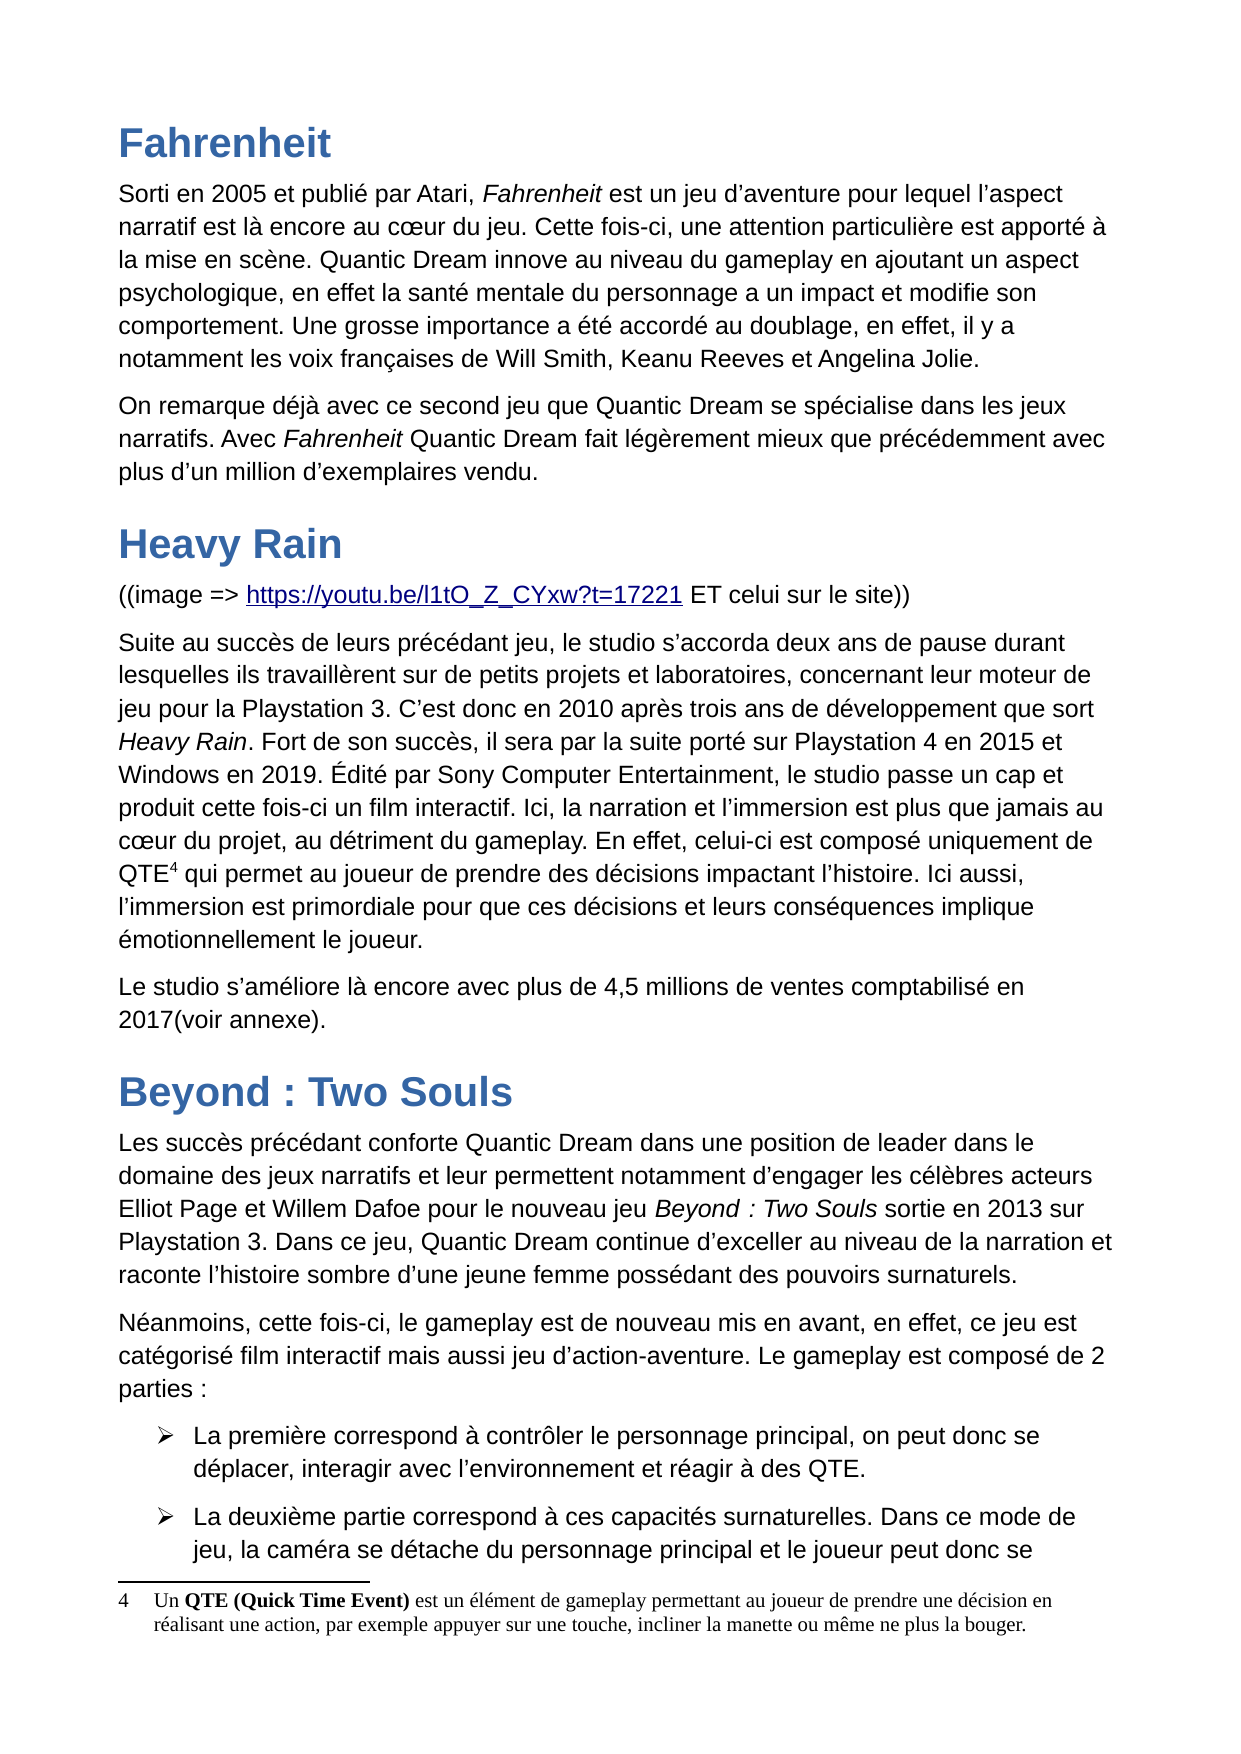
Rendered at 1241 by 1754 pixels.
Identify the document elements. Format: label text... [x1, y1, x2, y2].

text Le studio s’améliore là encore avec plus de 4,5 millions de ventes comptabilisé en 2017(voir annexe). [118, 972, 1122, 1034]
text On remarque déjà avec ce second jeu que Quantic Dream se spécialise dans les jeux narratifs. Avec Fahrenheit Quantic Dream fait légèrement mieux que précédemment avec plus d’un million d’exemplaires vendu. [118, 391, 1122, 486]
list La première correspond à contrôler le personnage principal, on peut donc se déplacer, interagir avec l’environnement et réagir à des QTE. [156, 1421, 1122, 1483]
text Sorti en 2005 et publié par Atari, Fahrenheit est un jeu d’aventure pour lequel l’aspect narratif est là encore au cœur du jeu. Cette fois-ci, une attention particulière est apporté à la mise en scène. Quantic Dream innove au niveau du gameplay en ajoutant un aspect psychologique, en effet la santé mentale du personnage a un impact et modifie son comportement. Une grosse importance a été accordé au doublage, en effet, il y a notamment les voix françaises de Will Smith, Keanu Reeves et Angelina Jolie. [118, 178, 1122, 372]
text Un QTE (Quick Time Event) est un élément de gameplay permettant au joueur de prendre une décision en réalisant une action, par exemple appuyer sur une touche, incliner la manette ou même ne plus la bouger. [118, 1588, 1122, 1636]
text Néanmoins, cette fois-ci, le gameplay est de nouveau mis en avant, en effet, ce jeu est catégorisé film interactif mais aussi jeu d’action-aventure. Le gameplay est composé de 2 parties : [118, 1308, 1122, 1402]
list La deuxième partie correspond à ces capacités surnaturelles. Dans ce mode de jeu, la caméra se détache du personnage principal et le joueur peut donc se [156, 1502, 1122, 1564]
text ((image => https://youtu.be/l1tO_Z_CYxw?t=17221 ET celui sur le site)) [118, 580, 1122, 609]
subtitle Heavy Rain [118, 519, 1122, 567]
text Les succès précédant conforte Quantic Dream dans une position de leader dans le domaine des jeux narratifs et leur permettent notamment d’engager les célèbres acteurs Elliot Page et Willem Dafoe pour le nouveau jeu Beyond : Two Souls sortie en 2013 sur Playstation 3. Dans ce jeu, Quantic Dream continue d’exceller au niveau de la narration et raconte l’histoire sombre d’une jeune femme possédant des pouvoirs surnaturels. [118, 1128, 1122, 1289]
subtitle Beyond : Two Souls [118, 1067, 1122, 1115]
subtitle Fahrenheit [118, 118, 1122, 166]
text Suite au succès de leurs précédant jeu, le studio s’accorda deux ans de pause durant lesquelles ils travaillèrent sur de petits projets et laboratoires, concernant leur moteur de jeu pour la Playstation 3. C’est donc en 2010 après trois ans de développement que sort Heavy Rain. Fort de son succès, il sera par la suite porté sur Playstation 4 en 2015 et Windows en 2019. Édité par Sony Computer Entertainment, le studio passe un cap et produit cette fois-ci un film interactif. Ici, la narration et l’immersion est plus que jamais au cœur du projet, au détriment du gameplay. En effet, celui-ci est composé uniquement de QTE qui permet au joueur de prendre des décisions impactant l’histoire. Ici aussi, l’immersion est primordiale pour que ces décisions et leurs conséquences implique émotionnellement le joueur. [118, 627, 1122, 953]
